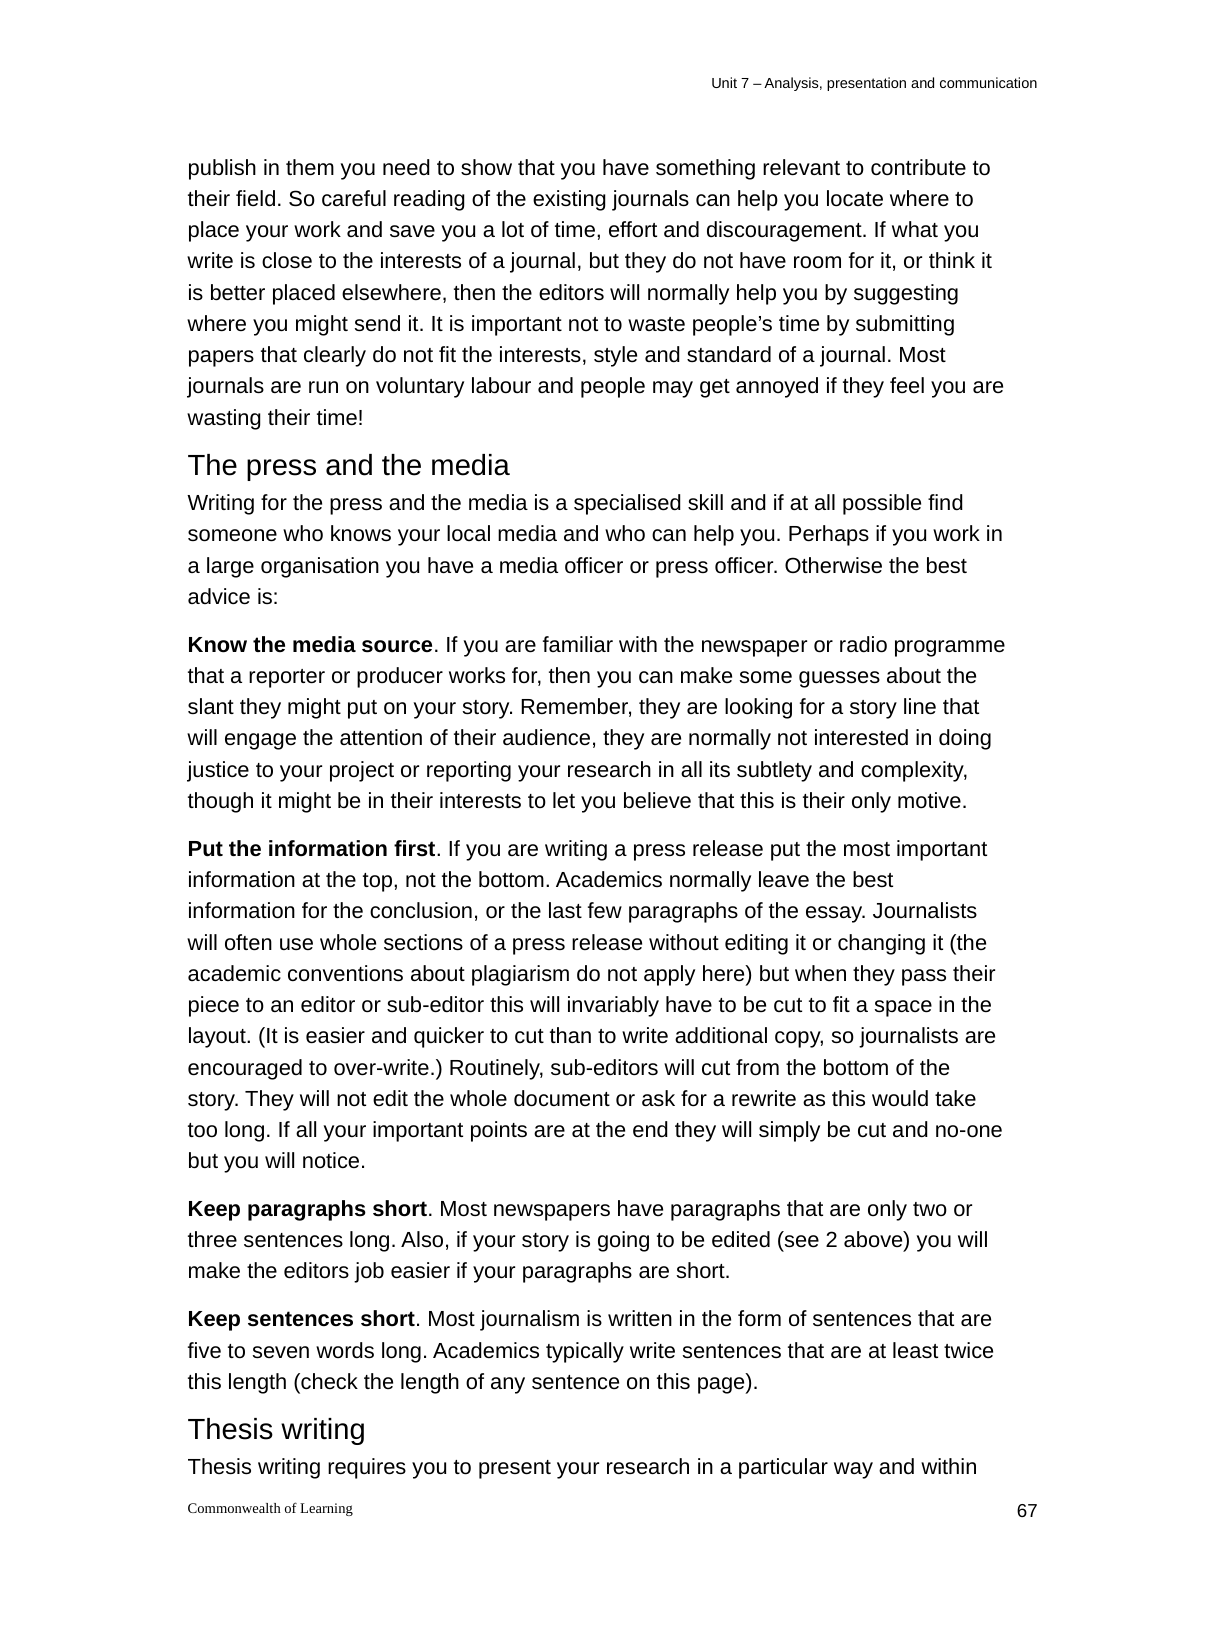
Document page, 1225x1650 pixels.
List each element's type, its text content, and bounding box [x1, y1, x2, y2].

text Keep paragraphs short. Most newspapers have paragraphs that are only two or three sentences long. Also, if your story is going to be edited (see 2 above) you will make the editors job easier if your paragraphs are short. [187, 1191, 1007, 1285]
text Know the media source. If you are familiar with the newspaper or radio programme that a reporter or producer works for, then you can make some guesses about the slant they might put on your story. Remember, they are looking for a story line that will engage the attention of their audience, they are normally not interested in doing justice to your project or reporting your research in all its subtlety and complexity, though it might be in their interests to let you believe that this is their only motive. [187, 627, 1007, 814]
text Thesis writing requires you to present your research in a particular way and within [187, 1450, 1007, 1481]
text Keep sentences short. Most journalism is written in the form of sentences that are five to seven words long. Academics typically write sentences that are at least twice this length (check the length of any sentence on this page). [187, 1302, 1007, 1396]
text Thesis writing [187, 1412, 1007, 1446]
text The press and the media [187, 448, 1007, 481]
text Put the information first. If you are writing a press release put the most important information at the top, not the bottom. Academics normally leave the best information for the conclusion, or the last few paragraphs of the essay. Journalists will often use whole sections of a press release without editing it or changing it (the academic conventions about plagiarism do not apply here) but when they pass their piece to an editor or sub-editor this will invariably have to be cut to fit a space in the layout. (It is easier and quicker to cut than to write additional copy, so journalists are encouraged to over-write.) Routinely, sub-editors will cut from the bottom of the story. They will not edit the whole document or ask for a rewrite as this would take too long. If all your important points are at the end they will simply be cut and no-one but you will notice. [187, 831, 1007, 1175]
text Writing for the press and the media is a specialised skill and if at all possible find someone who knows your local media and who can help you. Perhaps if you work in a large organisation you have a media officer or press officer. Otherwise the best advice is: [187, 486, 1007, 611]
text publish in them you need to show that you have something relevant to contribute to their field. So careful reading of the existing journals can help you locate where to place your work and save you a lot of time, effort and discouragement. If what you write is close to the interests of a journal, but they do not have room for it, or think it is better placed elsewhere, then the editors will normally help you by suggesting where you might send it. It is important not to waste people’s time by submitting papers that clearly do not fit the interests, style and standard of a journal. Most journals are run on voluntary labour and people may get annoyed if they feel you are wasting their time! [187, 150, 1007, 431]
